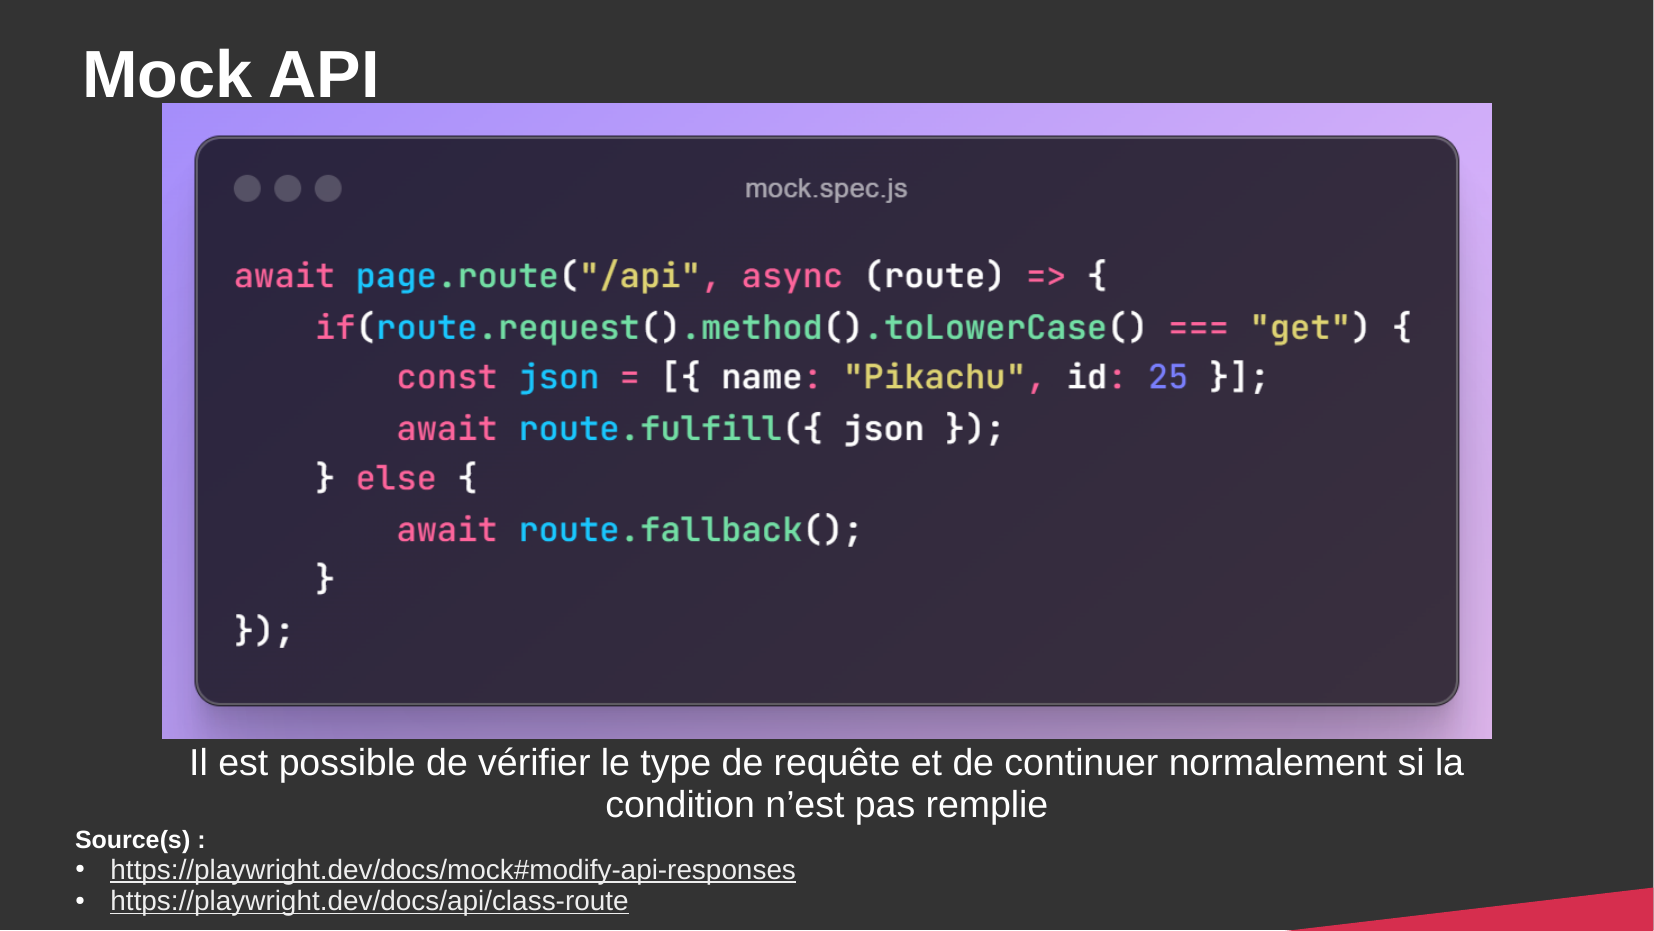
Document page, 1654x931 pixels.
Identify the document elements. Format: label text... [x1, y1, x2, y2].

picture [162, 103, 1492, 739]
text_box Source(s) : https://playwright.dev/docs/mock#modify-api-responses https://playwright.dev/docs/api/class-route [60, 756, 1546, 925]
title Mock API [82, 37, 1571, 112]
text_box [1285, 887, 1654, 931]
text_box Il est possible de vérifier le type de requête et de continuer normalement si la condition n’est pas remplie [141, 733, 1512, 833]
